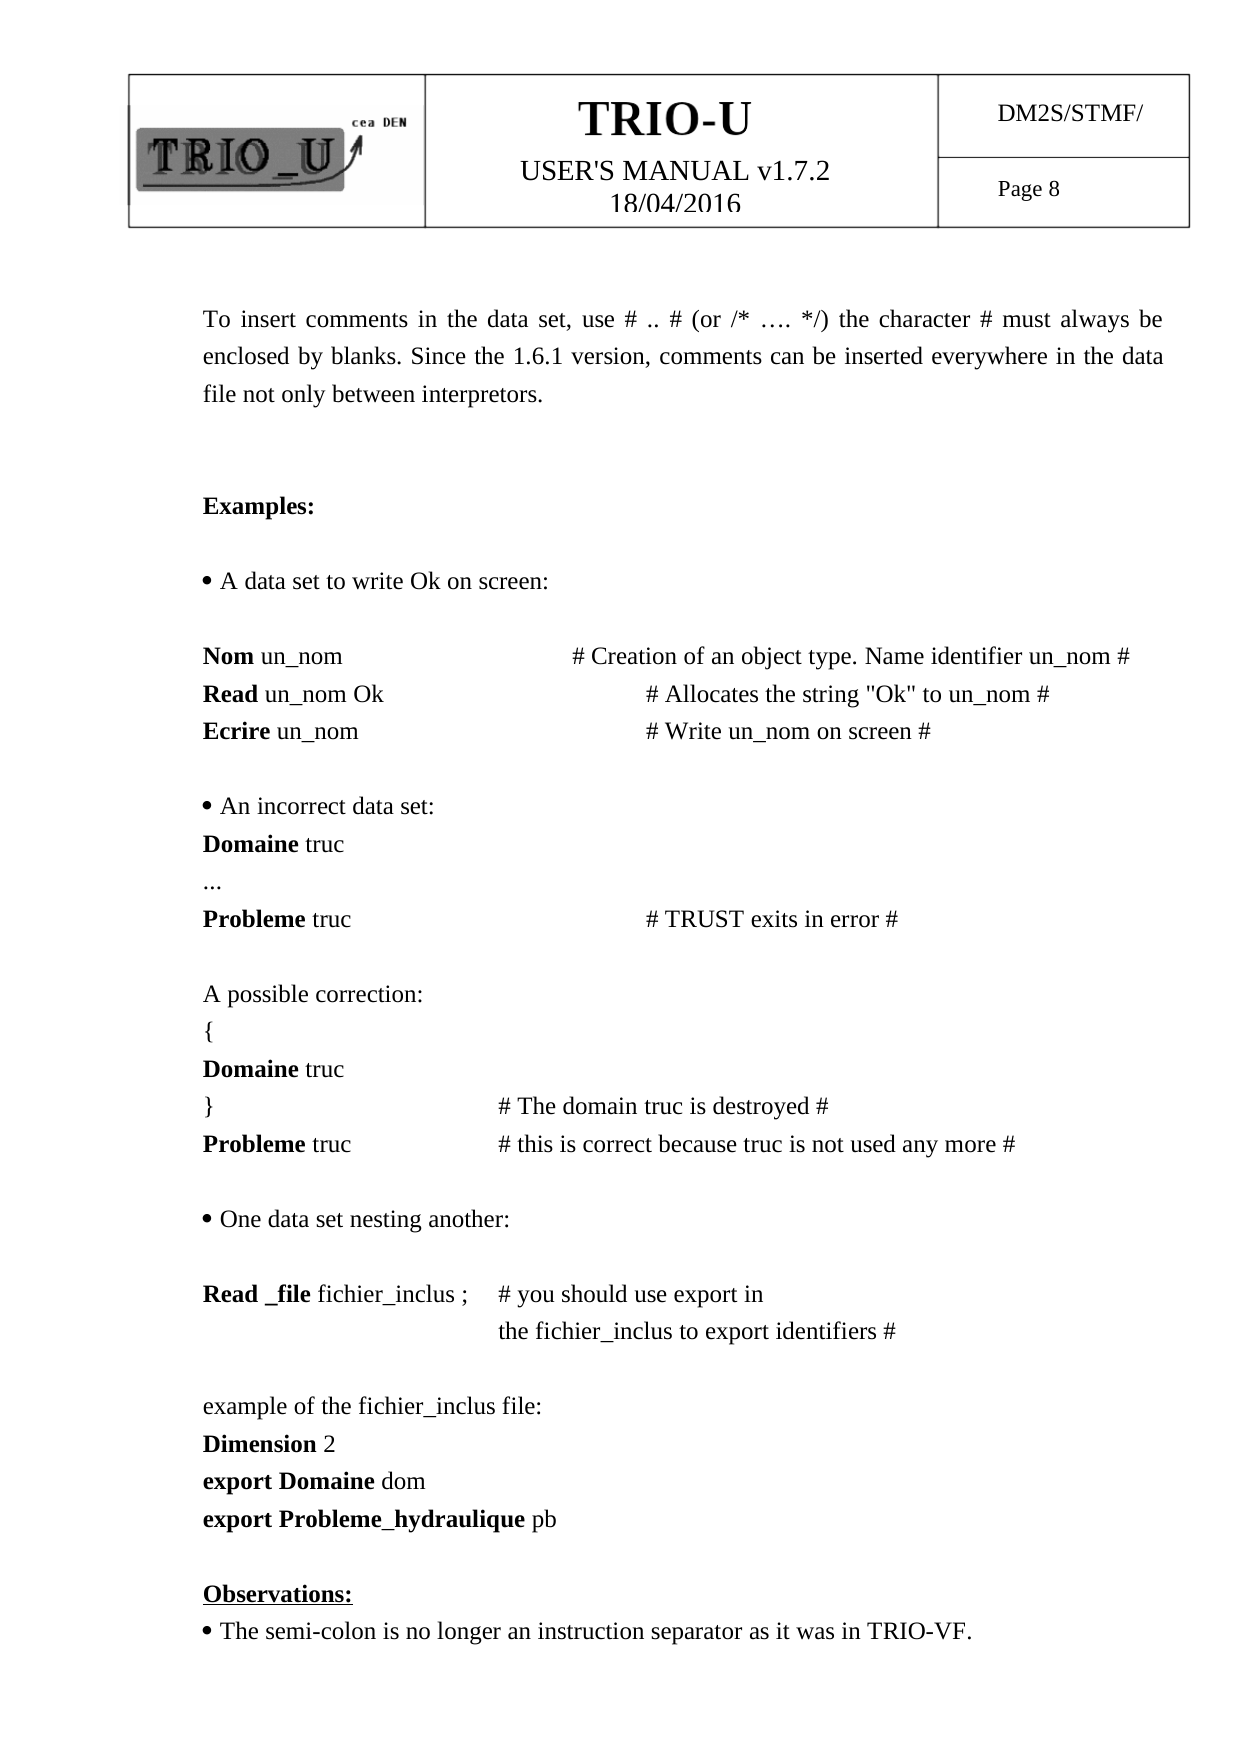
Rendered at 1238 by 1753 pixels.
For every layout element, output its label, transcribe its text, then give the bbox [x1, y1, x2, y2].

text Read _file fichier_inclus ; # you should use export in [203, 1270, 1165, 1308]
text export Probleme_hydraulique pb [203, 1495, 1165, 1533]
text Nom un_nom # Creation of an object type. Name identifier un_nom # [203, 633, 1165, 670]
text Dimension 2 [203, 1420, 1165, 1458]
text Examples: [203, 483, 1165, 520]
text  An incorrect data set: [203, 783, 1165, 820]
text Read un_nom Ok # Allocates the string "Ok" to un_nom # [203, 670, 1165, 708]
text Domaine truc [203, 820, 1165, 858]
text ... [203, 858, 1165, 895]
text Ecrire un_nom # Write un_nom on screen # [203, 708, 1165, 745]
text Probleme truc # TRUST exits in error # [203, 895, 1165, 933]
text Probleme truc # this is correct because truc is not used any more # [203, 1120, 1165, 1158]
text the fichier_inclus to export identifiers # [203, 1308, 1165, 1345]
text example of the fichier_inclus file: [203, 1383, 1165, 1420]
text export Domaine dom [203, 1458, 1165, 1495]
text  The semi-colon is no longer an instruction separator as it was in TRIO-VF. [203, 1608, 1165, 1645]
text To insert comments in the data set, use # .. # (or /* …. */) the character # must always be enclosed by blanks. Since the 1.6.1 version, comments can be inserted everywhere in the data file not only between interpretors. [203, 295, 1165, 408]
text { [203, 1008, 1165, 1045]
text Domaine truc [203, 1045, 1165, 1083]
text  One data set nesting another: [203, 1195, 1165, 1233]
text } # The domain truc is destroyed # [203, 1083, 1165, 1120]
text A possible correction: [203, 970, 1165, 1008]
text  A data set to write Ok on screen: [203, 558, 1165, 595]
text Observations: [203, 1570, 1165, 1608]
